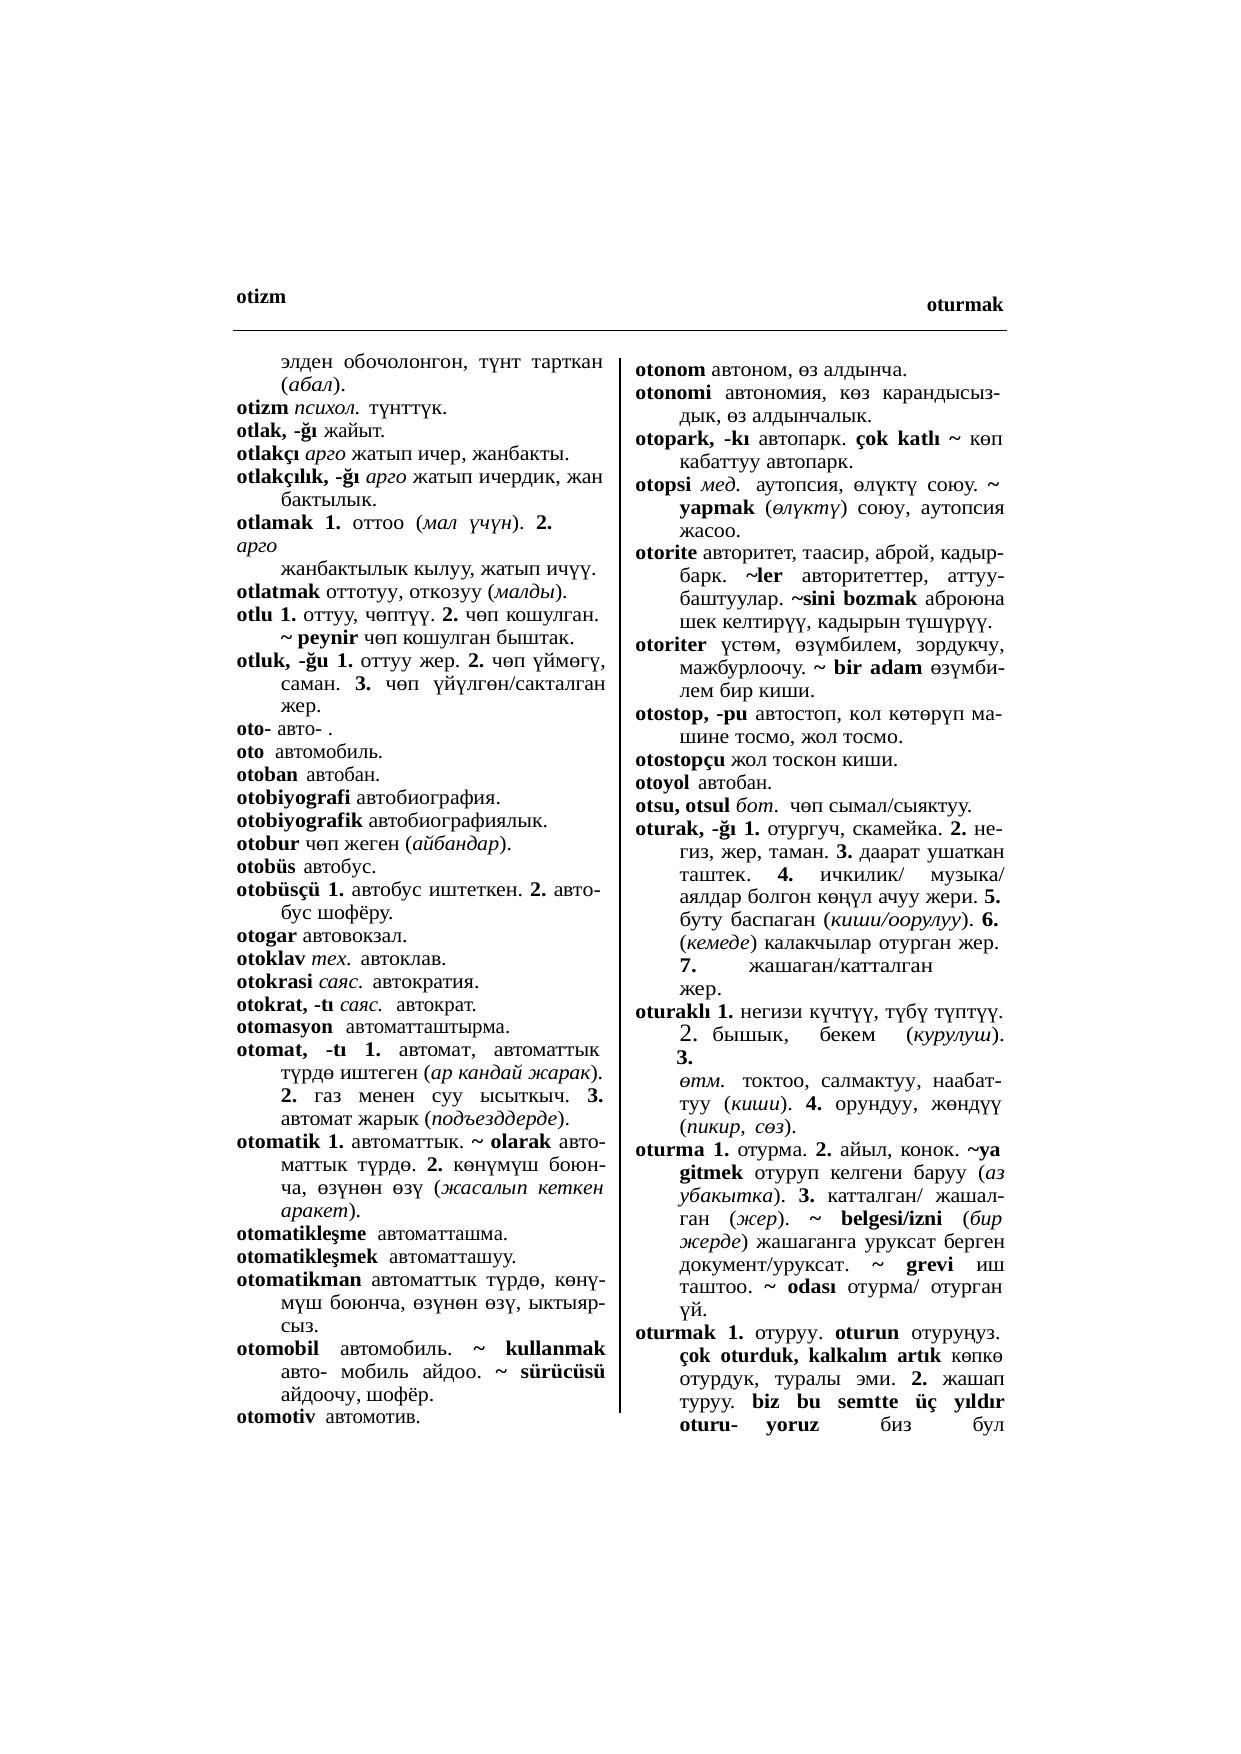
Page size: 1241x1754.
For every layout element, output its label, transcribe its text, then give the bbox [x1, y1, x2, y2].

text (пикир, сөз). [679, 1115, 798, 1138]
text otomobil автомобиль. ~ kullanmak авто- мобиль айдоо. ~ sürücüsü айдоочу, шофёр. [236, 1337, 606, 1406]
text otomasyon автоматташтырма. [236, 1016, 606, 1038]
text (кемеде) калакчылар отурган жер. [679, 931, 1005, 954]
text өтм. токтоо, салмактуу, наабат- [679, 1069, 1005, 1092]
text (абал). [281, 373, 606, 396]
text otomatikleşme автоматташма. [236, 1222, 606, 1245]
text бактылык. [281, 488, 606, 511]
text otsu, otsul бот. чөп сымал/сыяктуу. [635, 794, 1065, 817]
text oturak, -ğı 1. отургуч, скамейка. 2. не- [635, 817, 1065, 840]
text otomatikleşmek автоматташуу. [236, 1245, 606, 1268]
text otizm [236, 284, 286, 308]
text жанбактылык кылуу, жатып ичүү. [281, 557, 606, 580]
text жерде) жашаганга уруксат берген документ/уруксат. ~ grevi иш таштоо. ~ odası отурма/ отурган [679, 1230, 1004, 1298]
list бышык, бекем (курулуш). 3. [676, 1023, 1005, 1069]
text çok oturduk, kalkalım artık көпкө [679, 1344, 1004, 1367]
text otomatikman автоматтык түрдө, көнү- мүш боюнча, өзүнөн өзү, ыктыяр- сыз. [236, 1268, 606, 1337]
text otlak, -ğı жайыт. [236, 419, 606, 442]
text otopsi мед. аутопсия, өлүктү союу. ~ [635, 473, 1054, 496]
text otluk, -ğu 1. оттуу жер. 2. чөп үймөгү, саман. 3. чөп үйүлгөн/сакталган жер. [236, 649, 606, 717]
text otobüs автобус. [236, 855, 606, 878]
text gitmek отуруп келгени баруу (аз убакытка). 3. катталган/ жашал- ган (жер). ~ belgesi/izni (бир [679, 1161, 1005, 1230]
text otomotiv автомотив. [236, 1406, 606, 1428]
text түрдө иштеген (ар кандай жарак). [281, 1061, 606, 1084]
text otokrasi саяс. автократия. [236, 970, 606, 993]
text otlu 1. оттуу, чөптүү. 2. чөп кошулган. [236, 603, 606, 626]
text oto автомобиль. [236, 740, 606, 763]
text otomatik 1. автоматтык. ~ olarak авто- маттык түрдө. 2. көнүмүш боюн- ча, өзүнөн өзү (жасалып кеткен [236, 1130, 606, 1199]
text элден обочолонгон, түнт тарткан [281, 349, 606, 373]
text yapmak (өлүктү) союу, аутопсия жасоо. [679, 496, 1004, 542]
text otonom автоном, өз алдынча. [635, 357, 1065, 381]
text otostop, -pu автостоп, кол көтөрүп ма- шине тосмо, жол тосмо. [635, 702, 1004, 748]
text 7. жашаган/катталган жер. [679, 954, 933, 1000]
text otoriter үстөм, өзүмбилем, зордукчу, мажбурлоочу. ~ bir adam өзүмби- лем бир киши. [635, 633, 1005, 702]
text аракет). [281, 1199, 606, 1222]
text otobüsçü 1. автобус иштеткен. 2. авто- бус шофёру. [236, 878, 606, 924]
text otonomi автономия, көз карандысыз- дык, өз алдынчалык. [635, 381, 1005, 427]
text oturaklı 1. негизи күчтүү, түбү түптүү. [635, 1000, 1053, 1023]
text otogar автовокзал. [236, 924, 606, 947]
text автомат жарык (подъезддерде). [281, 1107, 606, 1130]
text гиз, жер, таман. 3. даарат ушаткан таштек. 4. ичкилик/ музыка/ аялдар болгон көңүл ачуу жери. 5. [679, 840, 1005, 908]
text oto- авто- . [236, 717, 606, 740]
text otokrat, -tı саяс. автократ. [236, 993, 606, 1016]
text otlamak 1. оттоо (мал үчүн). 2. арго [236, 511, 606, 557]
text отурдук, туралы эми. 2. жашап туруу. biz bu semtte üç yıldır oturu- yoruz биз бул [679, 1367, 1004, 1436]
text otorite авторитет, таасир, аброй, кадыр- [635, 542, 1054, 564]
text туу (киши). 4. орундуу, жөндүү [679, 1092, 1004, 1115]
text otlakçılık, -ğı арго жатып ичердик, жан [236, 465, 606, 488]
text otobiyografi автобиография. otobiyografik автобиографиялык. otobur чөп жеген (айбандар). [236, 786, 592, 855]
text otlatmak оттотуу, откозуу (малды). [236, 580, 606, 603]
text үй. [679, 1298, 708, 1321]
text oturmak 1. отуруу. oturun отуруңуз. [635, 1321, 1065, 1344]
text otizm психол. түнттүк. [236, 396, 606, 419]
text otopark, -kı автопарк. çok katlı ~ көп кабаттуу автопарк. [635, 427, 1004, 473]
text ~ peynir чөп кошулган быштак. [281, 626, 606, 649]
text otlakçı арго жатып ичер, жанбакты. [236, 442, 606, 465]
text oturma 1. отурма. 2. айыл, конок. ~ya [635, 1138, 1065, 1161]
text otomat, -tı 1. автомат, автоматтык [236, 1038, 606, 1061]
text otoyol автобан. [635, 771, 1065, 794]
text oturmak [927, 292, 1065, 316]
text барк. ~ler авторитеттер, аттуу- баштуулар. ~sini bozmak аброюна шек келтирүү, кадырын түшүрүү. [679, 564, 1005, 633]
text буту баспаган (киши/оорулуу). 6. [679, 908, 1004, 931]
text otoban автобан. [236, 763, 606, 786]
text otoklav тех. автоклав. [236, 947, 606, 970]
text otostopçu жол тоскон киши. [635, 748, 1065, 771]
text 2. газ менен суу ысыткыч. 3. [281, 1084, 606, 1107]
